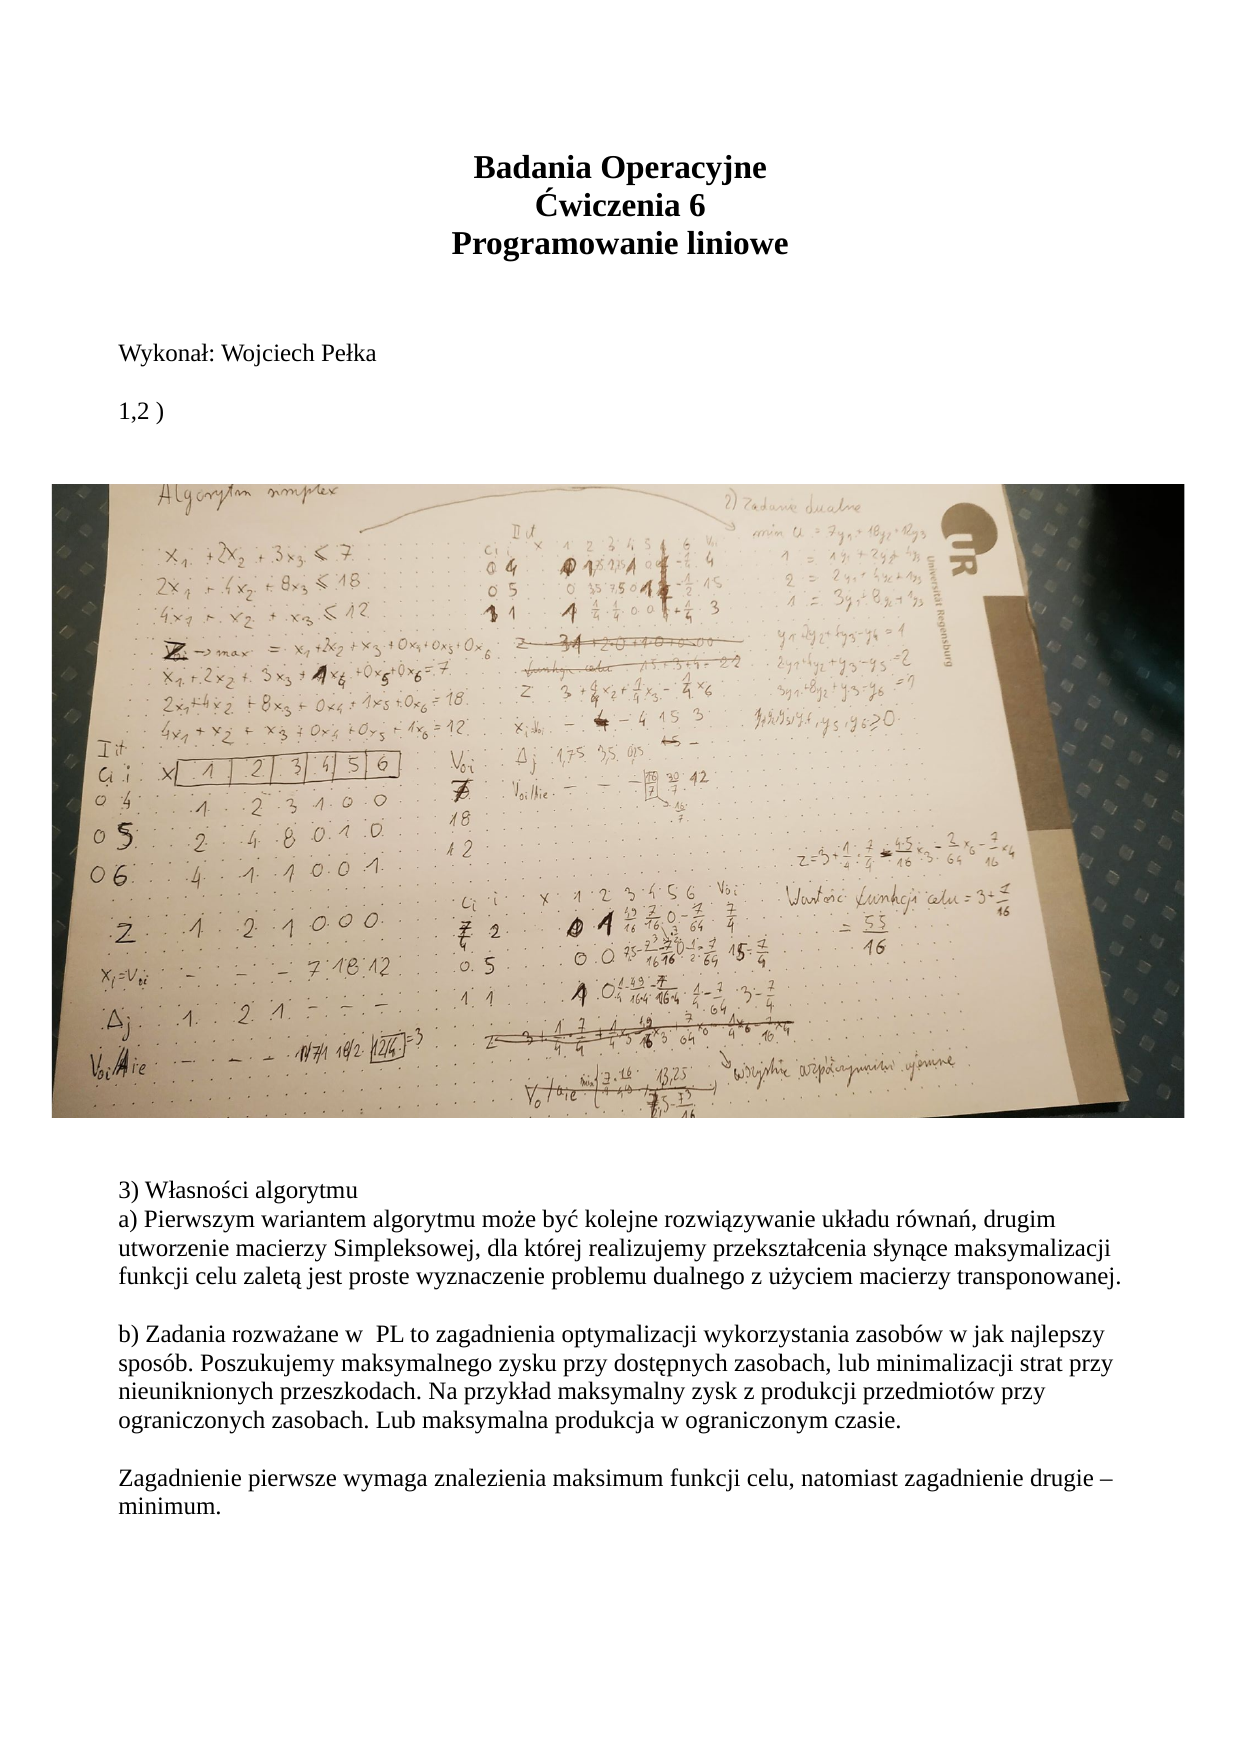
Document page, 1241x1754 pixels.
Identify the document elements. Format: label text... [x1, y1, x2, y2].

text Ćwiczenia 6 [118, 185, 1122, 223]
text b) Zadania rozważane w PL to zagadnienia optymalizacji wykorzystania zasobów w jak najlepszy sposób. Poszukujemy maksymalnego zysku przy dostępnych zasobach, lub minimalizacji strat przy nieuniknionych przeszkodach. Na przykład maksymalny zysk z produkcji przedmiotów przy ograniczonych zasobach. Lub maksymalna produkcja w ograniczonym czasie. [118, 1319, 1122, 1434]
text Programowanie liniowe [118, 223, 1122, 262]
text 1,2 ) [118, 396, 1122, 425]
text Badania Operacyjne [118, 147, 1122, 185]
text Wykonał: Wojciech Pełka [118, 338, 1122, 367]
text a) Pierwszym wariantem algorytmu może być kolejne rozwiązywanie układu równań, drugim utworzenie macierzy Simpleksowej, dla której realizujemy przekształcenia słynące maksymalizacji funkcji celu zaletą jest proste wyznaczenie problemu dualnego z użyciem macierzy transponowanej. [118, 1204, 1122, 1290]
text 3) Własności algorytmu [118, 1175, 1122, 1204]
picture [53, 484, 1184, 1118]
text Zagadnienie pierwsze wymaga znalezienia maksimum funkcji celu, natomiast zagadnienie drugie – minimum. [118, 1463, 1122, 1520]
